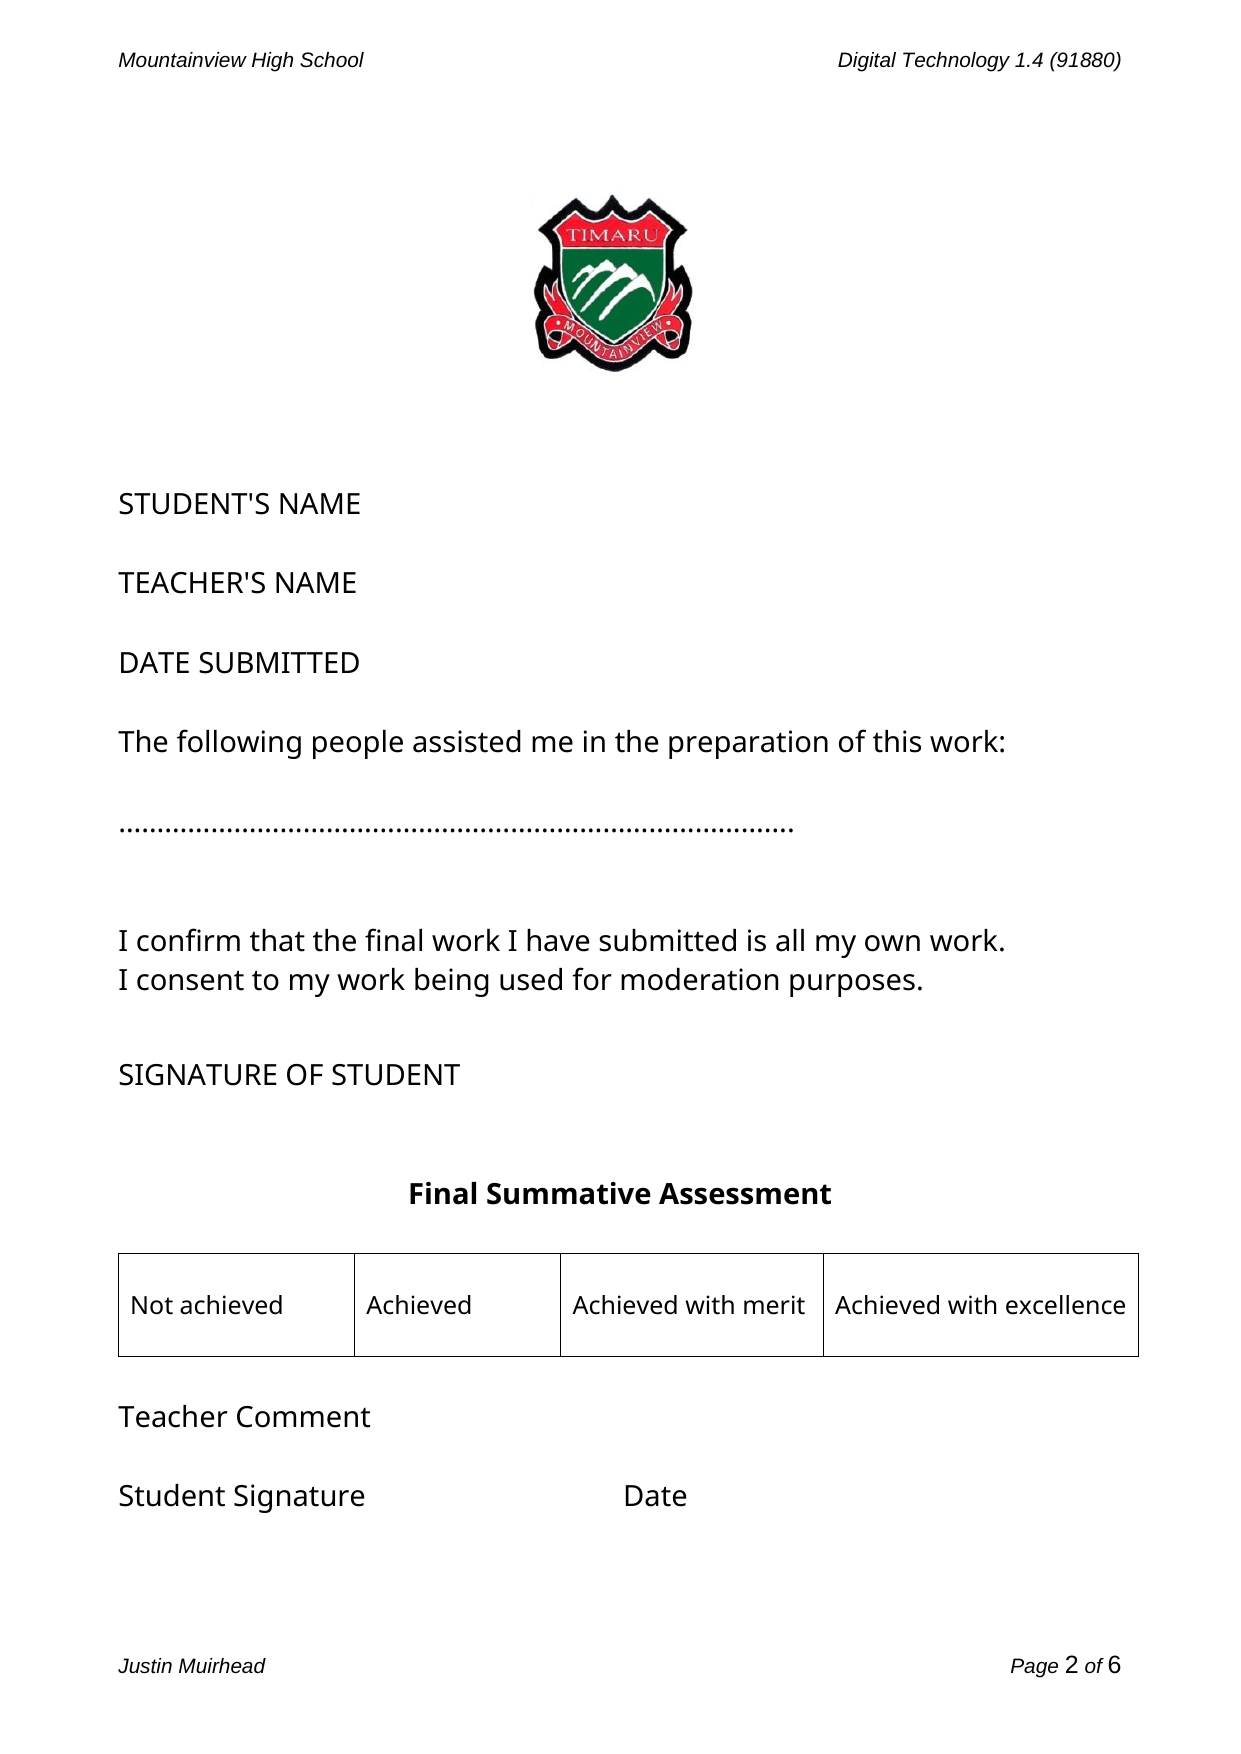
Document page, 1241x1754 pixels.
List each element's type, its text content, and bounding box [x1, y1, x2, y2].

text TEACHER'S NAME [118, 563, 1122, 602]
text The following people assisted me in the preparation of this work: [118, 721, 1122, 761]
text ……………………………………………………………………………. [118, 801, 1122, 841]
table_header Achieved with excellence [824, 1254, 1138, 1356]
text Final Summative Assessment [118, 1173, 1122, 1213]
text I confirm that the final work I have submitted is all my own work. [118, 920, 1122, 959]
table_header Not achieved [119, 1254, 354, 1356]
table_header Achieved with merit [561, 1254, 823, 1356]
text STUDENT'S NAME [118, 483, 1122, 523]
text SIGNATURE OF STUDENT [118, 1054, 1122, 1094]
picture [529, 191, 694, 373]
text I consent to my work being used for moderation purposes. [118, 959, 1122, 999]
text DATE SUBMITTED [118, 642, 1122, 682]
text Student Signature Date [118, 1476, 1122, 1515]
text Teacher Comment [118, 1396, 1122, 1436]
table_header Achieved [355, 1254, 560, 1356]
